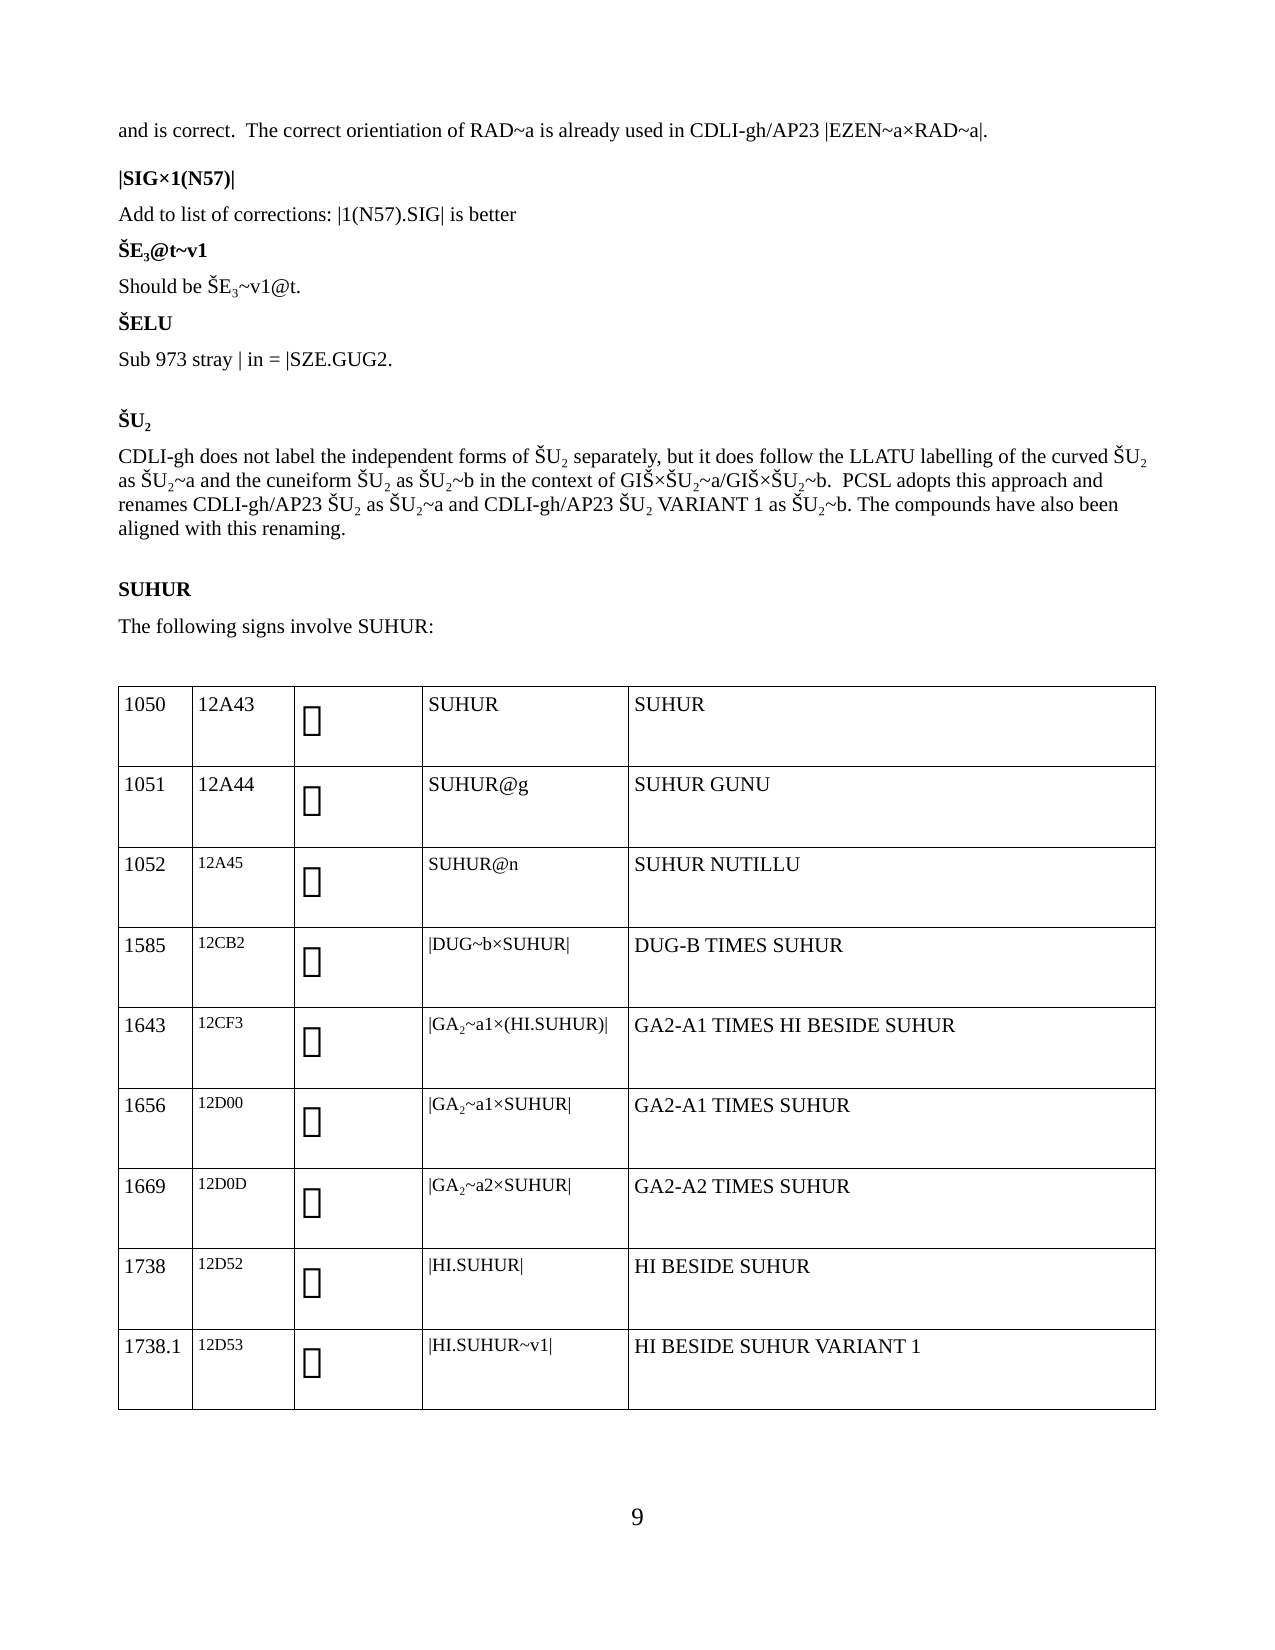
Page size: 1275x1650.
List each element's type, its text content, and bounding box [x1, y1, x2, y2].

table_cell 𒳳 [295, 1008, 422, 1087]
table_cell 12CF3 [193, 1008, 294, 1087]
table_cell 1052 [119, 848, 192, 927]
table_header 12A43 [193, 687, 294, 766]
table_cell |DUG~b×SUHUR| [423, 928, 628, 1007]
table_cell HI BESIDE SUHUR VARIANT 1 [629, 1330, 1155, 1409]
table_cell 12D0D [193, 1169, 294, 1248]
table_cell 12A44 [193, 767, 294, 847]
table_header SUHUR [629, 687, 1155, 766]
text CDLI-gh does not label the independent forms of ŠU₂ separately, but it does follow the LLATU labelling of the curved ŠU₂ as ŠU₂~a and the cuneiform ŠU₂ as ŠU₂~b in the context of GIŠ×ŠU₂~a/GIŠ×ŠU₂~b. PCSL adopts this approach and renames CDLI-gh/AP23 ŠU₂ as ŠU₂~a and CDLI-gh/AP23 ŠU₂ VARIANT 1 as ŠU₂~b. The compounds have also been aligned with this renaming. [118, 444, 1157, 540]
subtitle ŠU₂ [118, 407, 1157, 432]
table_cell SUHUR@n [423, 848, 628, 927]
table_cell 𒵓 [295, 1330, 422, 1409]
table_cell SUHUR@g [423, 767, 628, 847]
table_cell |GA₂~a1×(HI.SUHUR)| [423, 1008, 628, 1087]
text The following signs involve SUHUR: [118, 614, 1157, 638]
text and is correct. The correct orientiation of RAD~a is already used in CDLI-gh/AP23 |EZEN~a×RAD~a|. [118, 118, 1157, 142]
text Should be ŠE₃~v1@t. [118, 274, 1157, 298]
table_cell 1643 [119, 1008, 192, 1087]
table_cell DUG-B TIMES SUHUR [629, 928, 1155, 1007]
table_cell 12CB2 [193, 928, 294, 1007]
table_cell 𒴀 [295, 1089, 422, 1168]
table_cell GA2-A2 TIMES SUHUR [629, 1169, 1155, 1248]
table_cell 12D00 [193, 1089, 294, 1168]
table_cell 𒴍 [295, 1169, 422, 1248]
table_cell SUHUR GUNU [629, 767, 1155, 847]
table_cell SUHUR NUTILLU [629, 848, 1155, 927]
table_cell 1051 [119, 767, 192, 847]
text Sub 973 stray | in = |SZE.GUG2. [118, 346, 1157, 371]
table_cell 1669 [119, 1169, 192, 1248]
text Add to list of corrections: |1(N57).SIG| is better [118, 202, 1157, 226]
table_cell 12D52 [193, 1249, 294, 1328]
table_cell 1585 [119, 928, 192, 1007]
text ŠE₃@t~v1 [118, 238, 1157, 262]
table_cell |HI.SUHUR~v1| [423, 1330, 628, 1409]
table_cell 𒲲 [295, 928, 422, 1007]
table_cell |GA₂~a2×SUHUR| [423, 1169, 628, 1248]
subtitle SUHUR [118, 577, 1157, 601]
table_header 1050 [119, 687, 192, 766]
table_header SUHUR [423, 687, 628, 766]
text |SIG×1(N57)| [118, 166, 1157, 190]
table_cell GA2-A1 TIMES HI BESIDE SUHUR [629, 1008, 1155, 1087]
table_cell 1656 [119, 1089, 192, 1168]
table_cell GA2-A1 TIMES SUHUR [629, 1089, 1155, 1168]
table_cell HI BESIDE SUHUR [629, 1249, 1155, 1328]
table_cell 𒩄 [295, 767, 422, 847]
table_cell |HI.SUHUR| [423, 1249, 628, 1328]
table_cell 1738.1 [119, 1330, 192, 1409]
table_cell |GA₂~a1×SUHUR| [423, 1089, 628, 1168]
table_cell 12A45 [193, 848, 294, 927]
text ŠELU [118, 310, 1157, 334]
table_cell 12D53 [193, 1330, 294, 1409]
table_cell 𒩅 [295, 848, 422, 927]
table_header 𒩃 [295, 687, 422, 766]
table_cell 1738 [119, 1249, 192, 1328]
table_cell 𒵒 [295, 1249, 422, 1328]
